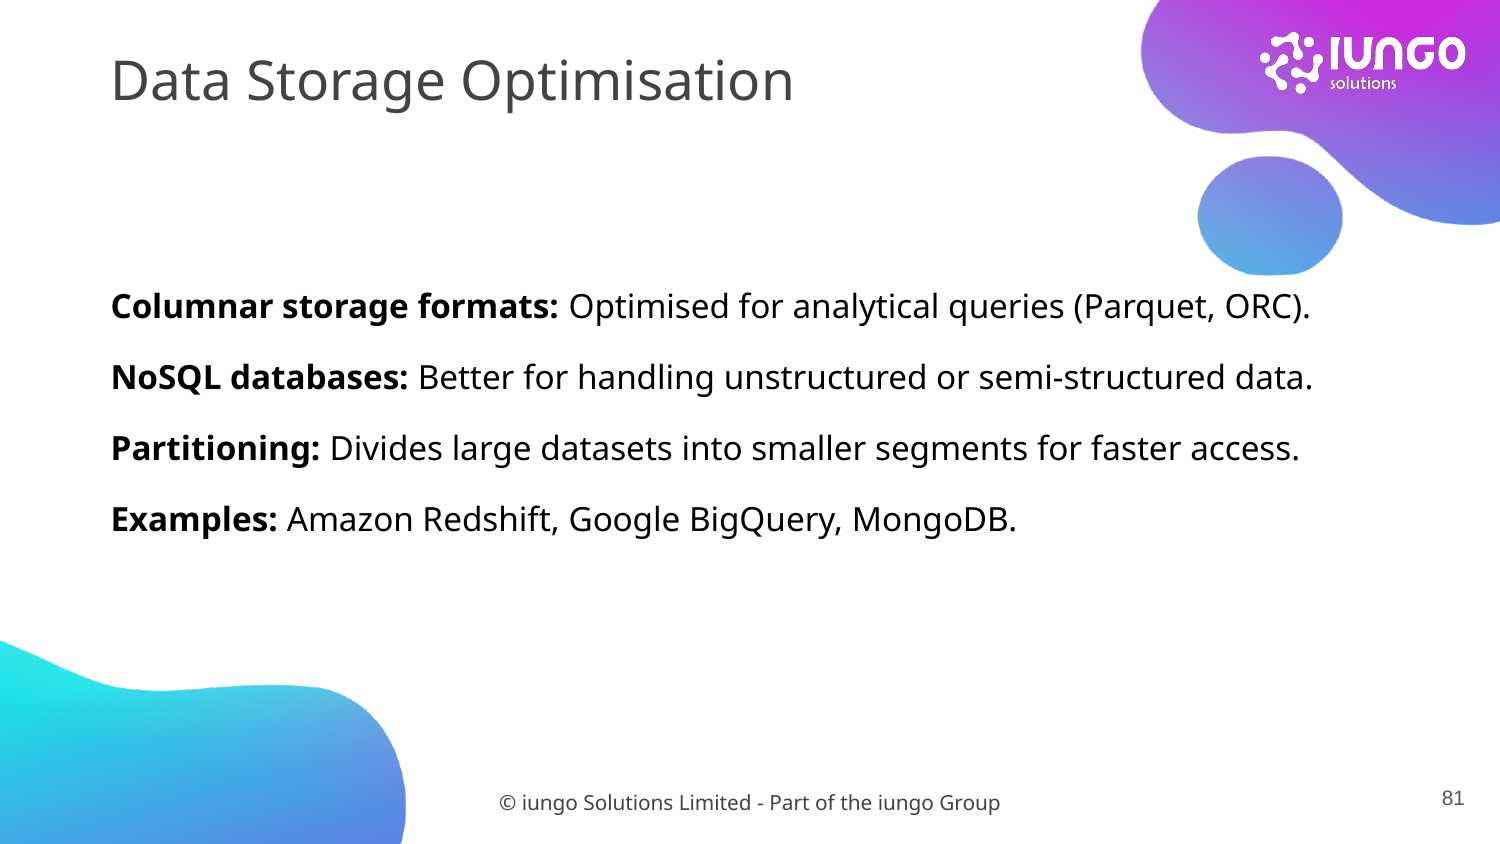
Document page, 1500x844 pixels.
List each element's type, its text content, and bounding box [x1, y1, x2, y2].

list Columnar storage formats: Optimised for analytical queries (Parquet, ORC). NoSQL databases: Better for handling unstructured or semi-structured data. Partitioning: Divides large datasets into smaller segments for faster access. Examples: Amazon Redshift, Google BigQuery, MongoDB. [95, 264, 1390, 749]
title Data Storage Optimisation [95, 30, 1092, 125]
slide_number [1389, 764, 1480, 830]
picture [0, 0, 1500, 844]
